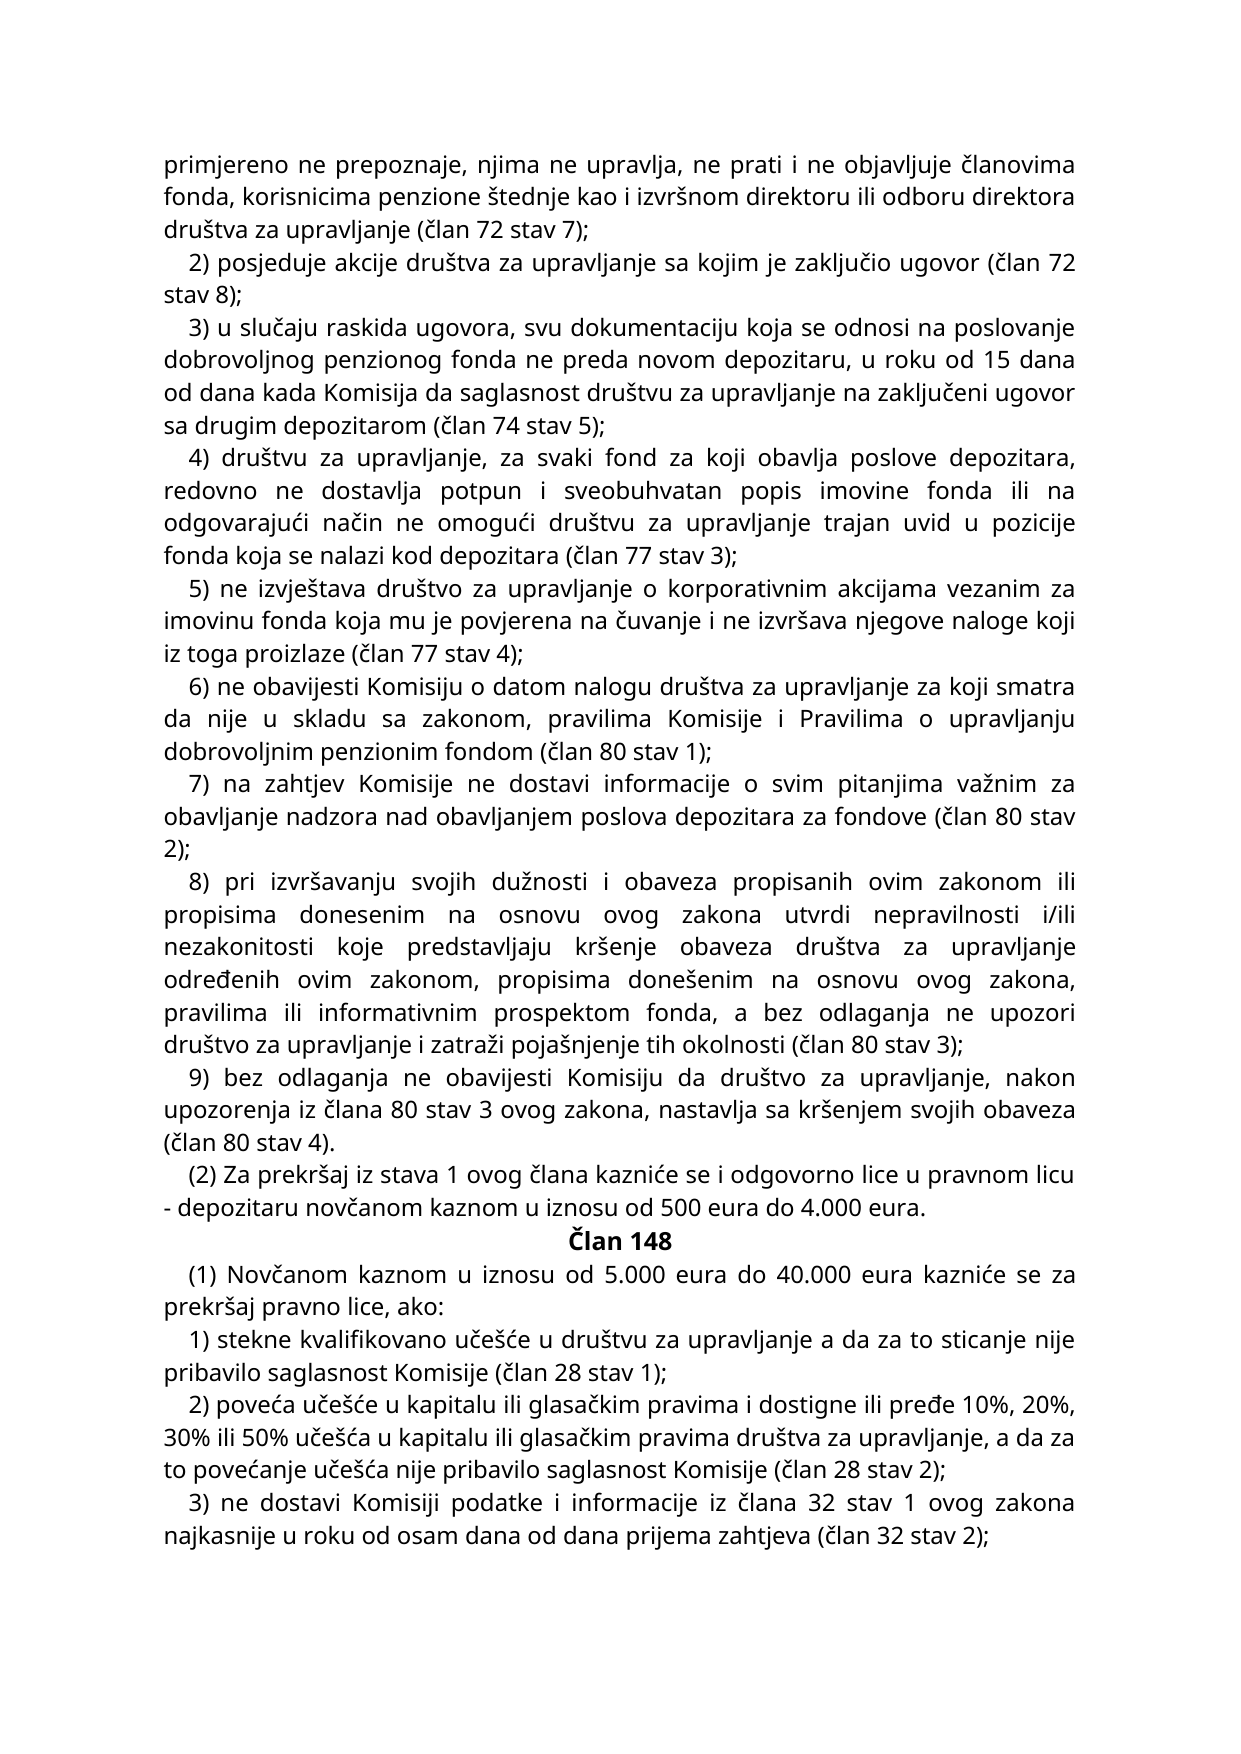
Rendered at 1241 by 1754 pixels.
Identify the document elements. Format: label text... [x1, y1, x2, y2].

text (1) Novčanom kaznom u iznosu od 5.000 eura do 40.000 eura kazniće se za prekršaj pravno lice, ako: [163, 1258, 1077, 1323]
text 3) u slučaju raskida ugovora, svu dokumentaciju koja se odnosi na poslovanje dobrovoljnog penzionog fonda ne preda novom depozitaru, u roku od 15 dana od dana kada Komisija da saglasnost društvu za upravljanje na zaključeni ugovor sa drugim depozitarom (član 74 stav 5); [163, 311, 1077, 441]
text primjereno ne prepoznaje, njima ne upravlja, ne prati i ne objavljuje članovima fonda, korisnicima penzione štednje kao i izvršnom direktoru ili odboru direktora društva za upravljanje (član 72 stav 7); [163, 148, 1077, 245]
text 3) ne dostavi Komisiji podatke i informacije iz člana 32 stav 1 ovog zakona najkasnije u roku od osam dana od dana prijema zahtjeva (član 32 stav 2); [163, 1486, 1077, 1551]
text 7) na zahtjev Komisije ne dostavi informacije o svim pitanjima važnim za obavljanje nadzora nad obavljanjem poslova depozitara za fondove (član 80 stav 2); [163, 767, 1077, 865]
text 2) posjeduje akcije društva za upravljanje sa kojim je zaključio ugovor (član 72 stav 8); [163, 245, 1077, 311]
text 1) stekne kvalifikovano učešće u društvu za upravljanje a da za to sticanje nije pribavilo saglasnost Komisije (član 28 stav 1); [163, 1323, 1077, 1388]
text Član 148 [148, 1223, 1093, 1258]
text 2) poveća učešće u kapitalu ili glasačkim pravima i dostigne ili pređe 10%, 20%, 30% ili 50% učešća u kapitalu ili glasačkim pravima društva za upravljanje, a da za to povećanje učešća nije pribavilo saglasnost Komisije (član 28 stav 2); [163, 1388, 1077, 1486]
text 5) ne izvještava društvo za upravljanje o korporativnim akcijama vezanim za imovinu fonda koja mu je povjerena na čuvanje i ne izvršava njegove naloge koji iz toga proizlaze (član 77 stav 4); [163, 571, 1077, 669]
text 9) bez odlaganja ne obavijesti Komisiju da društvo za upravljanje, nakon upozorenja iz člana 80 stav 3 ovog zakona, nastavlja sa kršenjem svojih obaveza (član 80 stav 4). [163, 1061, 1077, 1158]
text 6) ne obavijesti Komisiju o datom nalogu društva za upravljanje za koji smatra da nije u skladu sa zakonom, pravilima Komisije i Pravilima o upravljanju dobrovoljnim penzionim fondom (član 80 stav 1); [163, 669, 1077, 767]
text 4) društvu za upravljanje, za svaki fond za koji obavlja poslove depozitara, redovno ne dostavlja potpun i sveobuhvatan popis imovine fonda ili na odgovarajući način ne omogući društvu za upravljanje trajan uvid u pozicije fonda koja se nalazi kod depozitara (član 77 stav 3); [163, 441, 1077, 571]
text 8) pri izvršavanju svojih dužnosti i obaveza propisanih ovim zakonom ili propisima donesenim na osnovu ovog zakona utvrdi nepravilnosti i/ili nezakonitosti koje predstavljaju kršenje obaveza društva za upravljanje određenih ovim zakonom, propisima donešenim na osnovu ovog zakona, pravilima ili informativnim prospektom fonda, a bez odlaganja ne upozori društvo za upravljanje i zatraži pojašnjenje tih okolnosti (član 80 stav 3); [163, 865, 1077, 1061]
text (2) Za prekršaj iz stava 1 ovog člana kazniće se i odgovorno lice u pravnom licu - depozitaru novčanom kaznom u iznosu od 500 eura do 4.000 eura. [163, 1158, 1077, 1223]
